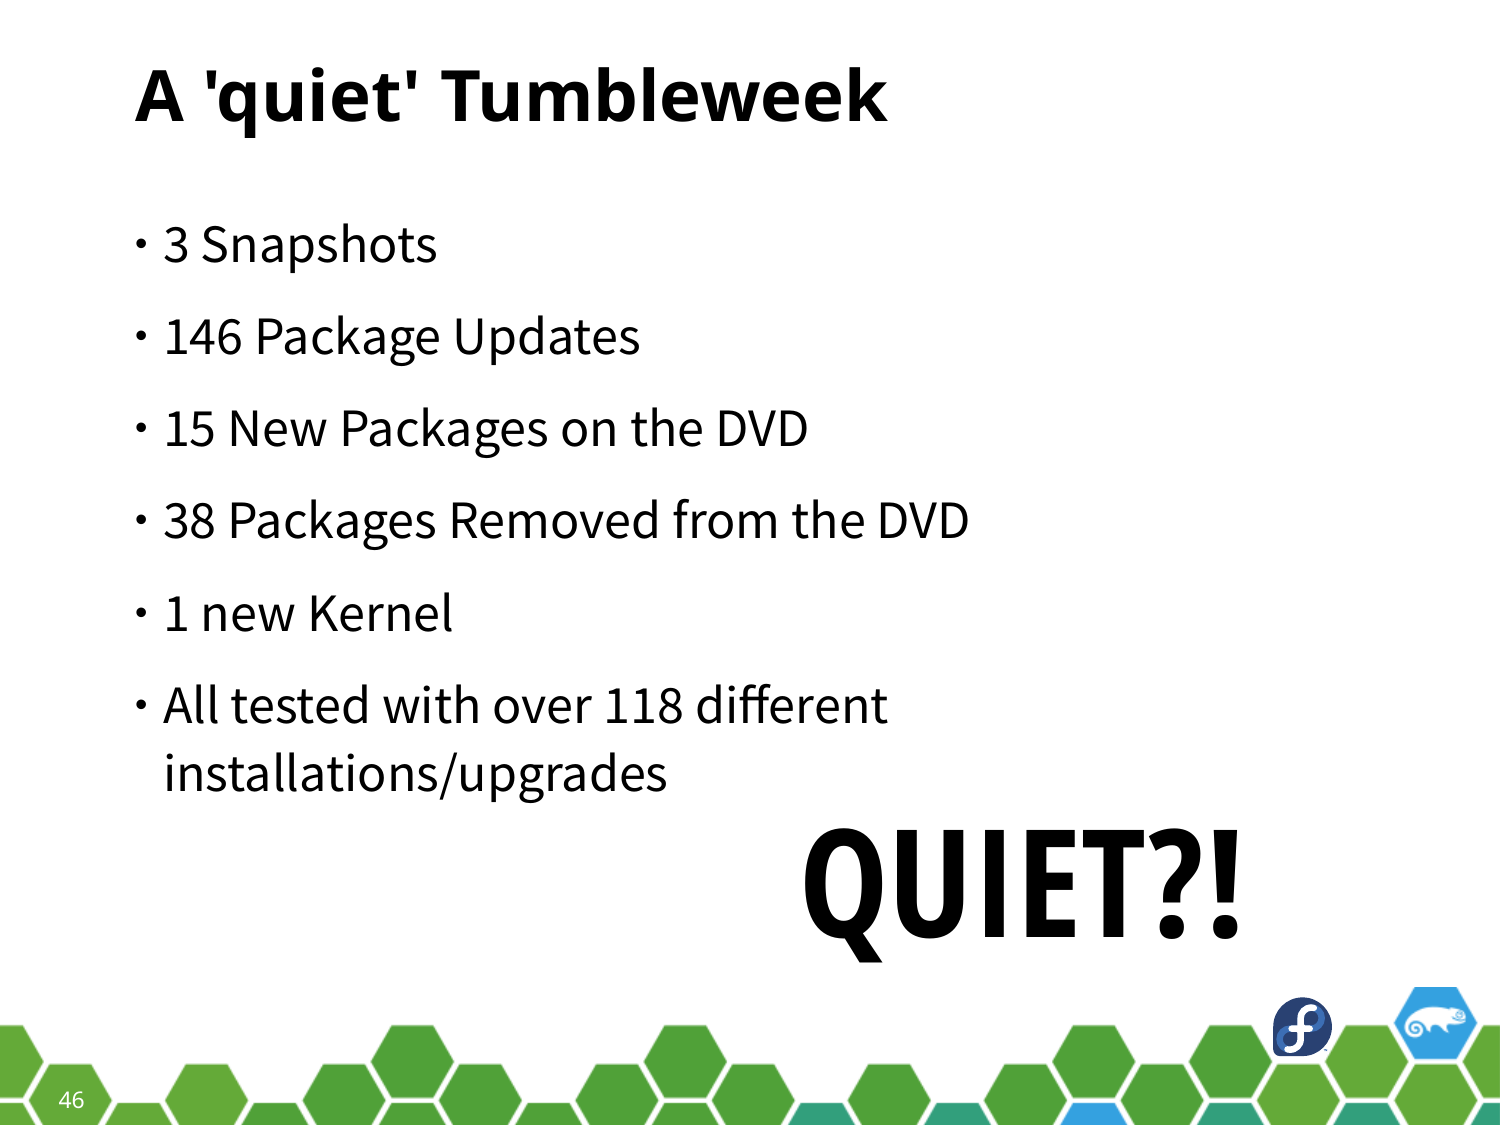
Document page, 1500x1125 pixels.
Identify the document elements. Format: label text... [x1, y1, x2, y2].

title A 'quiet' Tumbleweek [135, 12, 1372, 175]
text_box QUIET?! [784, 769, 1262, 989]
picture [0, 987, 1500, 1125]
list 3 Snapshots 146 Package Updates 15 New Packages on the DVD 38 Packages Removed from the DVD 1 new Kernel All tested with over 118 different installations/upgrades [135, 208, 1372, 862]
